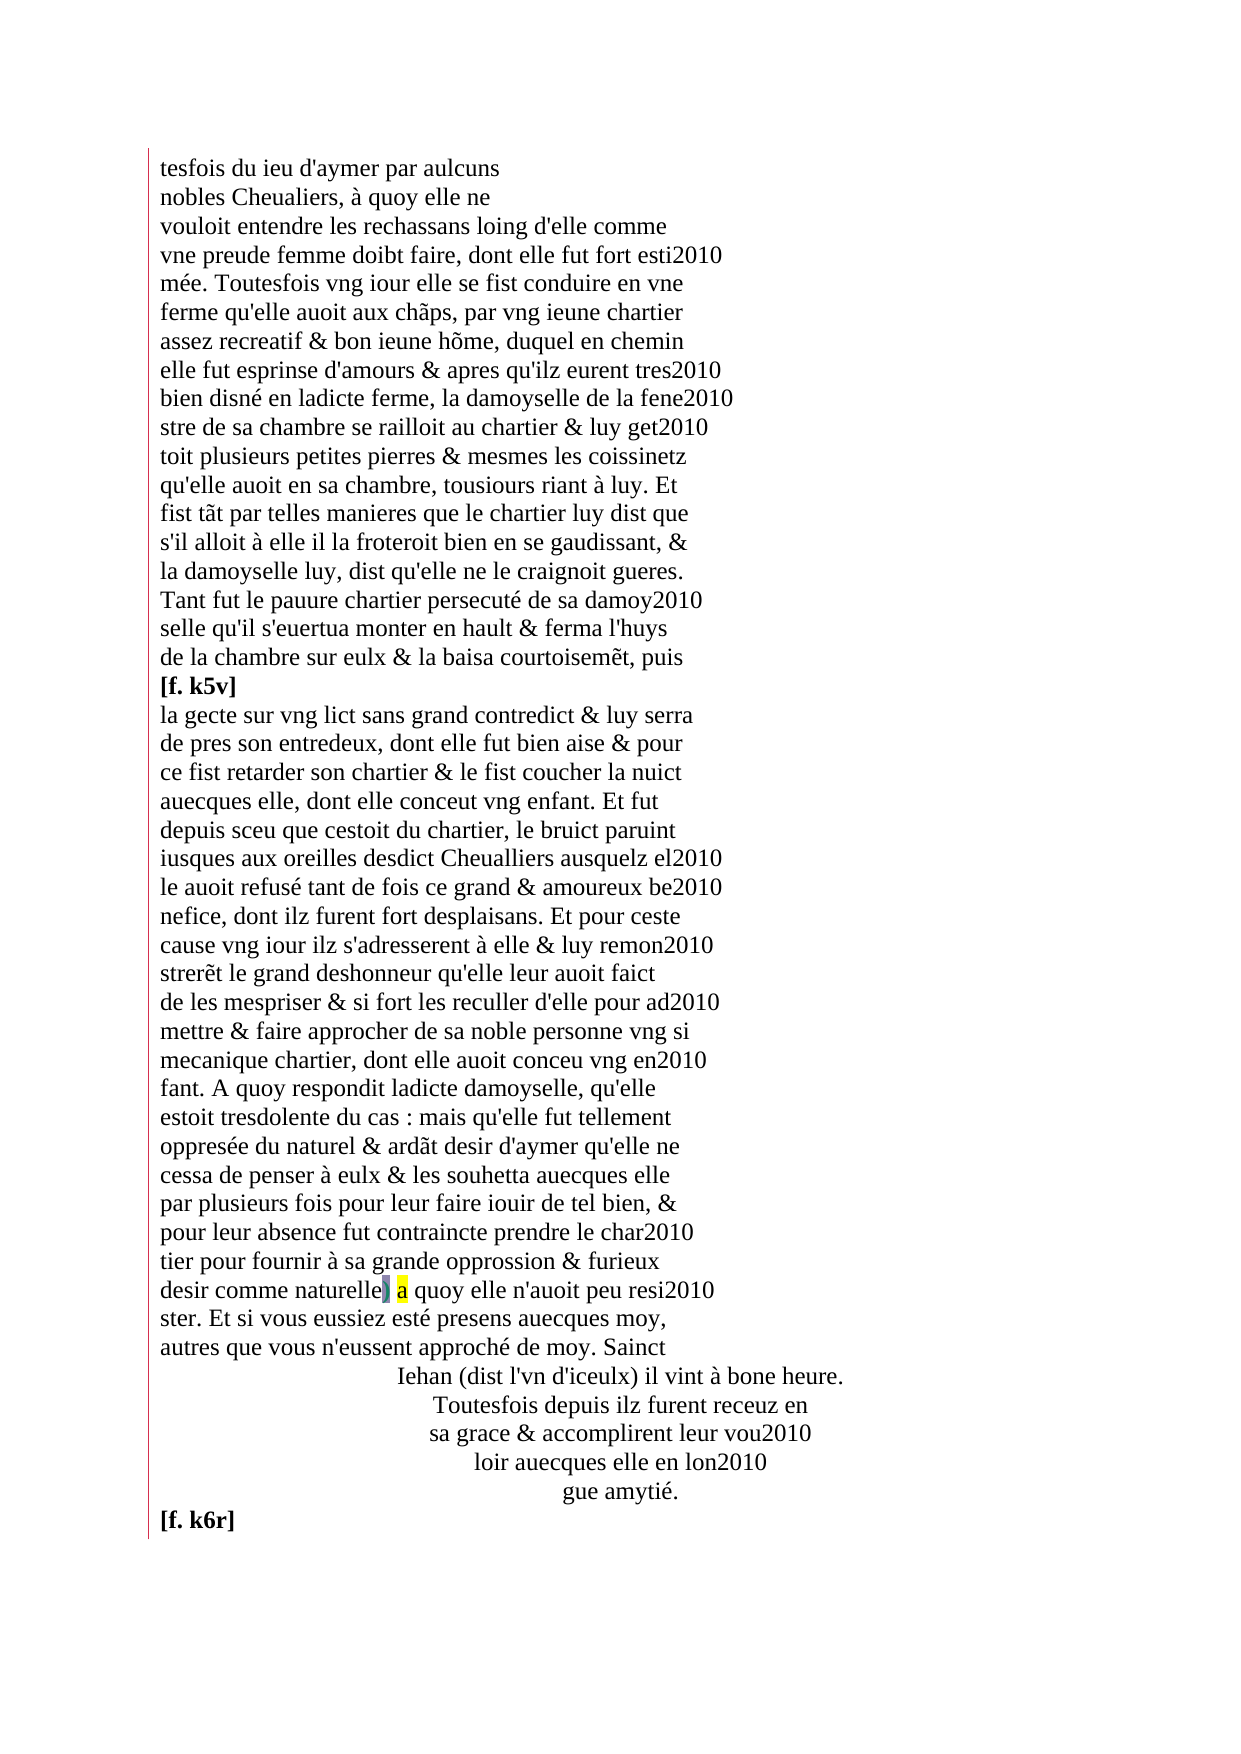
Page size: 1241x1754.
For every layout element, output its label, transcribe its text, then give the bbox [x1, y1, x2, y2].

text tesfois du ieu d'aymer par aulcuns nobles Cheualiers, à quoy elle ne vouloit entendre les rechassans loing d'elle comme vne preude femme doibt faire, dont elle fut fort esti2010 mée. Toutesfois vng iour elle se fist conduire en vne ferme qu'elle auoit aux chãps, par vng ieune chartier assez recreatif & bon ieune hõme, duquel en chemin elle fut esprinse d'amours & apres qu'ilz eurent tres2010 bien disné en ladicte ferme, la damoyselle de la fene2010 stre de sa chambre se railloit au chartier & luy get2010 toit plusieurs petites pierres & mesmes les coissinetz qu'elle auoit en sa chambre, tousiours riant à luy. Et fist tãt par telles manieres que le chartier luy dist que s'il alloit à elle il la froteroit bien en se gaudissant, & la damoyselle luy, dist qu'elle ne le craignoit gueres. Tant fut le pauure chartier persecuté de sa damoy2010 selle qu'il s'euertua monter en hault & ferma l'huys de la chambre sur eulx & la baisa courtoisemẽt, puis [f. k5v] la gecte sur vng lict sans grand contredict & luy serra de pres son entredeux, dont elle fut bien aise & pour ce fist retarder son chartier & le fist coucher la nuict auecques elle, dont elle conceut vng enfant. Et fut depuis sceu que cestoit du chartier, le bruict paruint iusques aux oreilles desdict Cheualliers ausquelz el2010 le auoit refusé tant de fois ce grand & amoureux be2010 nefice, dont ilz furent fort desplaisans. Et pour ceste cause vng iour ilz s'adresserent à elle & luy remon2010 strerẽt le grand deshonneur qu'elle leur auoit faict de les mespriser & si fort les reculler d'elle pour ad2010 mettre & faire approcher de sa noble personne vng si mecanique chartier, dont elle auoit conceu vng en2010 fant. A quoy respondit ladicte damoyselle, qu'elle estoit tresdolente du cas : mais qu'elle fut tellement oppresée du naturel & ardãt desir d'aymer qu'elle ne cessa de penser à eulx & les souhetta auecques elle par plusieurs fois pour leur faire iouir de tel bien, & pour leur absence fut contraincte prendre le char2010 tier pour fournir à sa grande opprossion & furieux desir comme naturelle) a quoy elle n'auoit peu resi2010 ster. Et si vous eussiez esté presens auecques moy, autres que vous n'eussent approché de moy. Sainct [149, 148, 1093, 1361]
text [f. k6r] [149, 1505, 1093, 1539]
text Iehan (dist l'vn d'iceulx) il vint à bone heure. Toutesfois depuis ilz furent receuz en sa grace & accomplirent leur vou2010 loir auecques elle en lon2010 gue amytié. [149, 1361, 1093, 1505]
